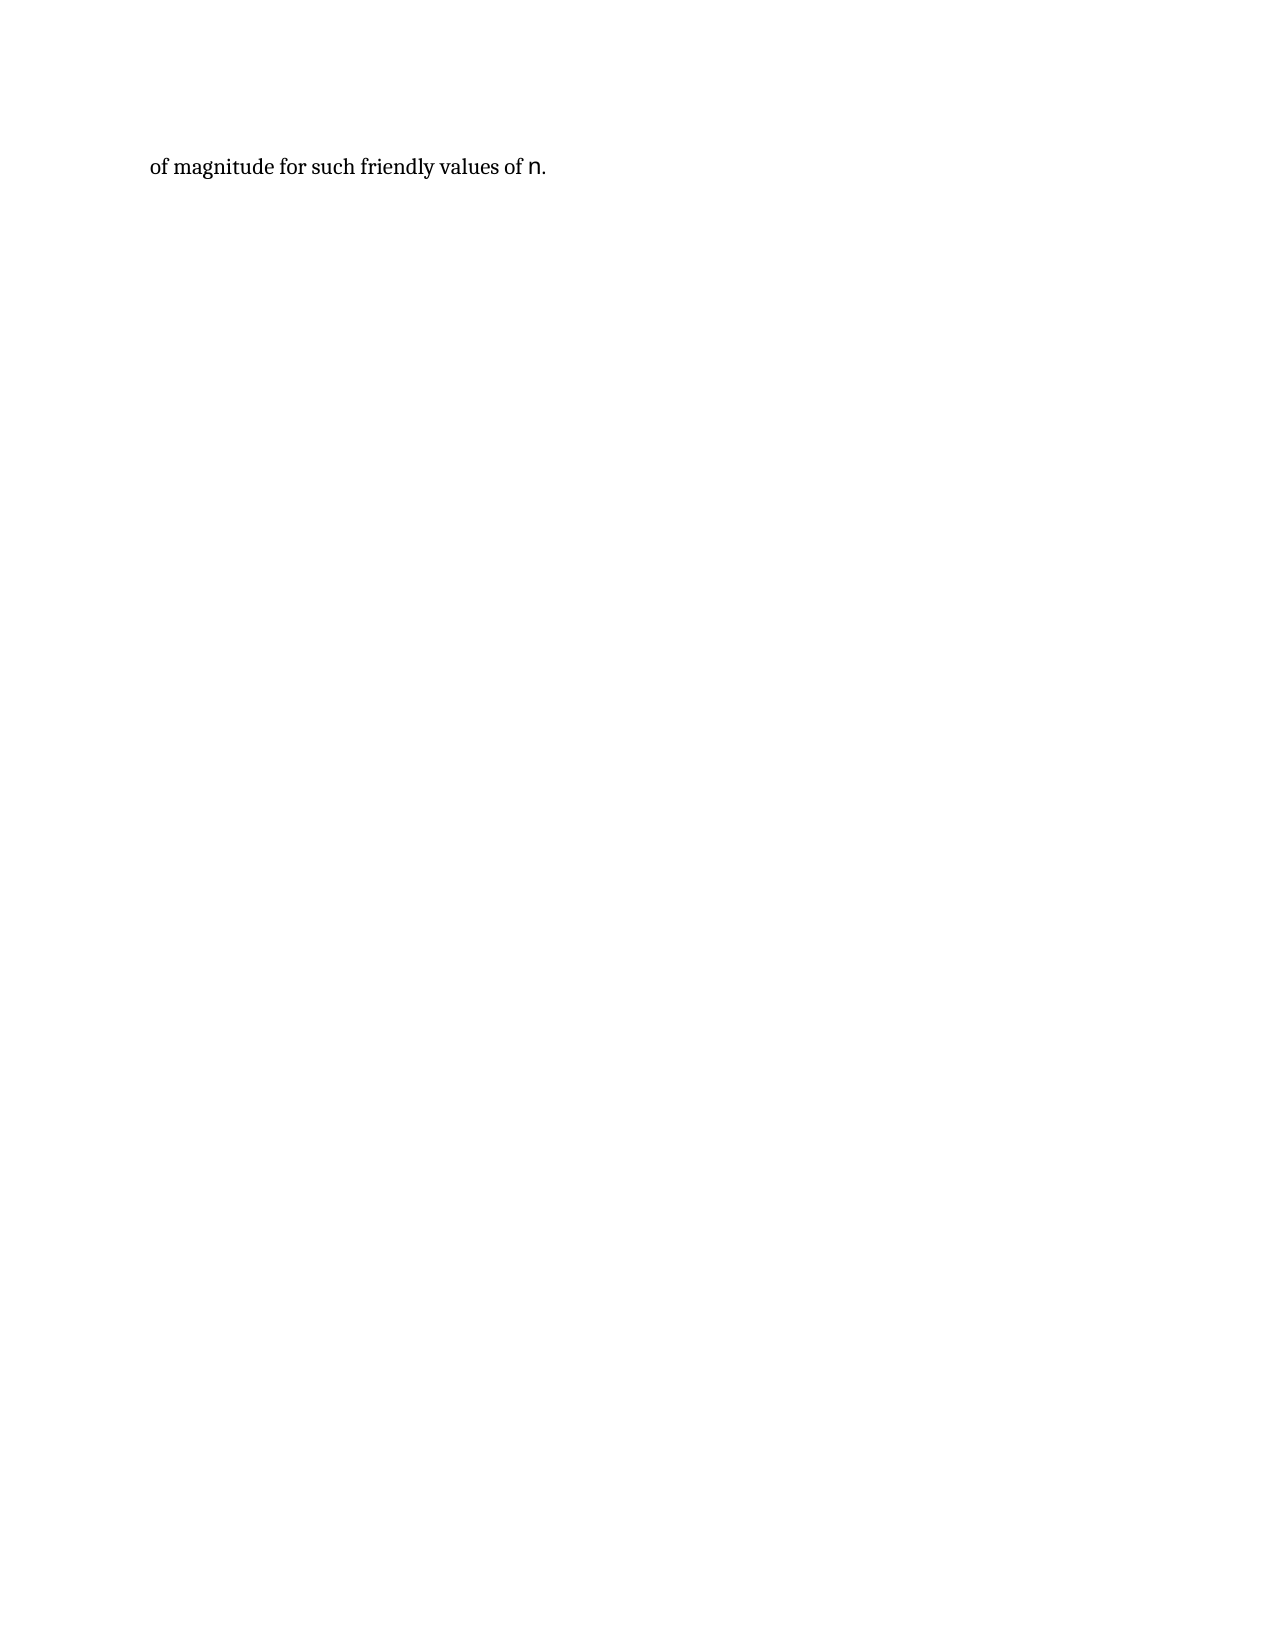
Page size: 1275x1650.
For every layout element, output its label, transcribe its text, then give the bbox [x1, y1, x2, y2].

text of magnitude for such friendly values of n. [150, 150, 1125, 181]
